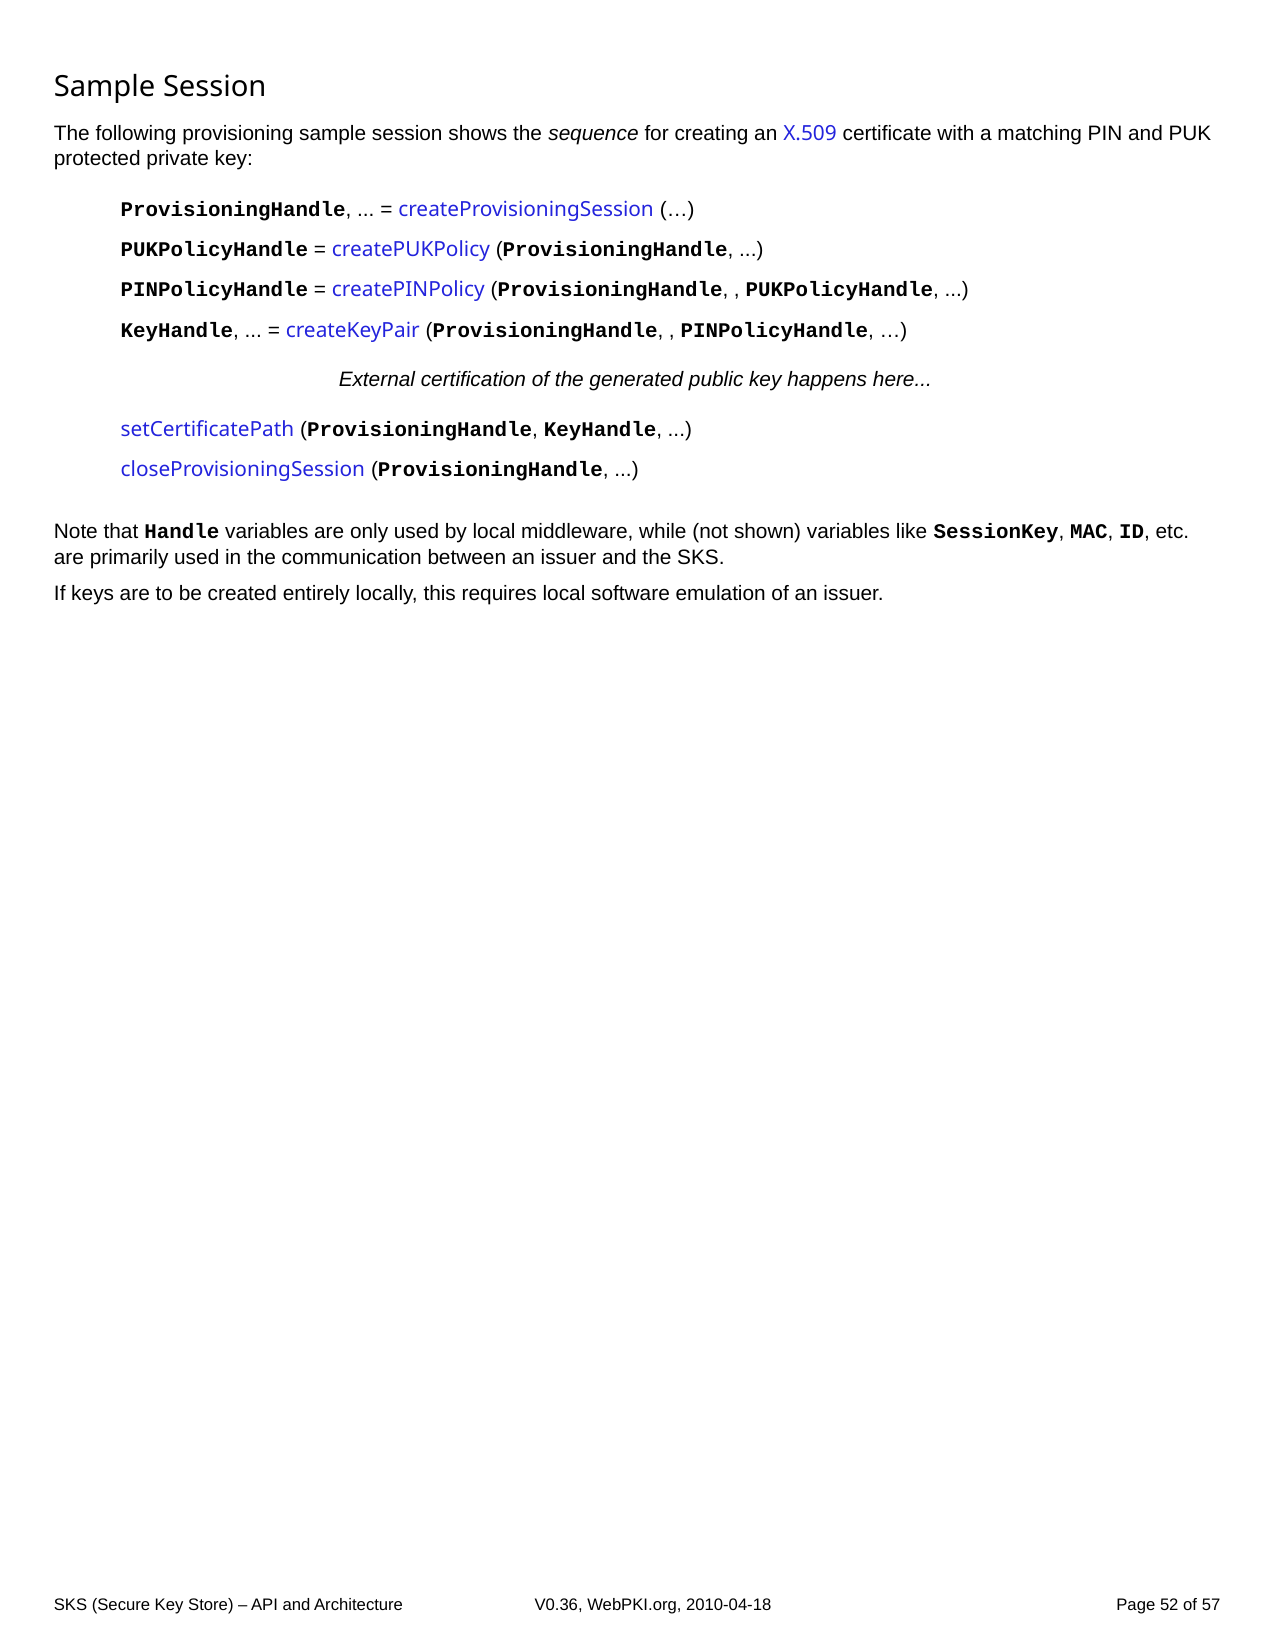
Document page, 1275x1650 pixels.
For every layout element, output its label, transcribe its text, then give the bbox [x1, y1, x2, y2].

text Note that Handle variables are only used by local middleware, while (not shown) variables like SessionKey, MAC, ID, etc. are primarily used in the communication between an issuer and the SKS. [54, 495, 1221, 569]
text If keys are to be created entirely locally, this requires local software emulation of an issuer. [54, 580, 1221, 604]
text KeyHandle, ... = createKeyPair (ProvisioningHandle, , PINPolicyHandle, …) [120, 315, 1221, 343]
text PUKPolicyHandle = createPUKPolicy (ProvisioningHandle, ...) [120, 234, 1221, 263]
text The following provisioning sample session shows the sequence for creating an X.509 certificate with a matching PIN and PUK protected private key: [54, 118, 1221, 170]
text closeProvisioningSession (ProvisioningHandle, ...) [120, 454, 1221, 483]
text ProvisioningHandle, ... = createProvisioningSession (…) [120, 194, 1221, 222]
subtitle Sample Session [54, 66, 1221, 105]
text External certification of the generated public key happens here... [52, 367, 1221, 391]
text PINPolicyHandle = createPINPolicy (ProvisioningHandle, , PUKPolicyHandle, ...) [120, 274, 1221, 303]
text setCertificatePath (ProvisioningHandle, KeyHandle, ...) [120, 414, 1221, 443]
